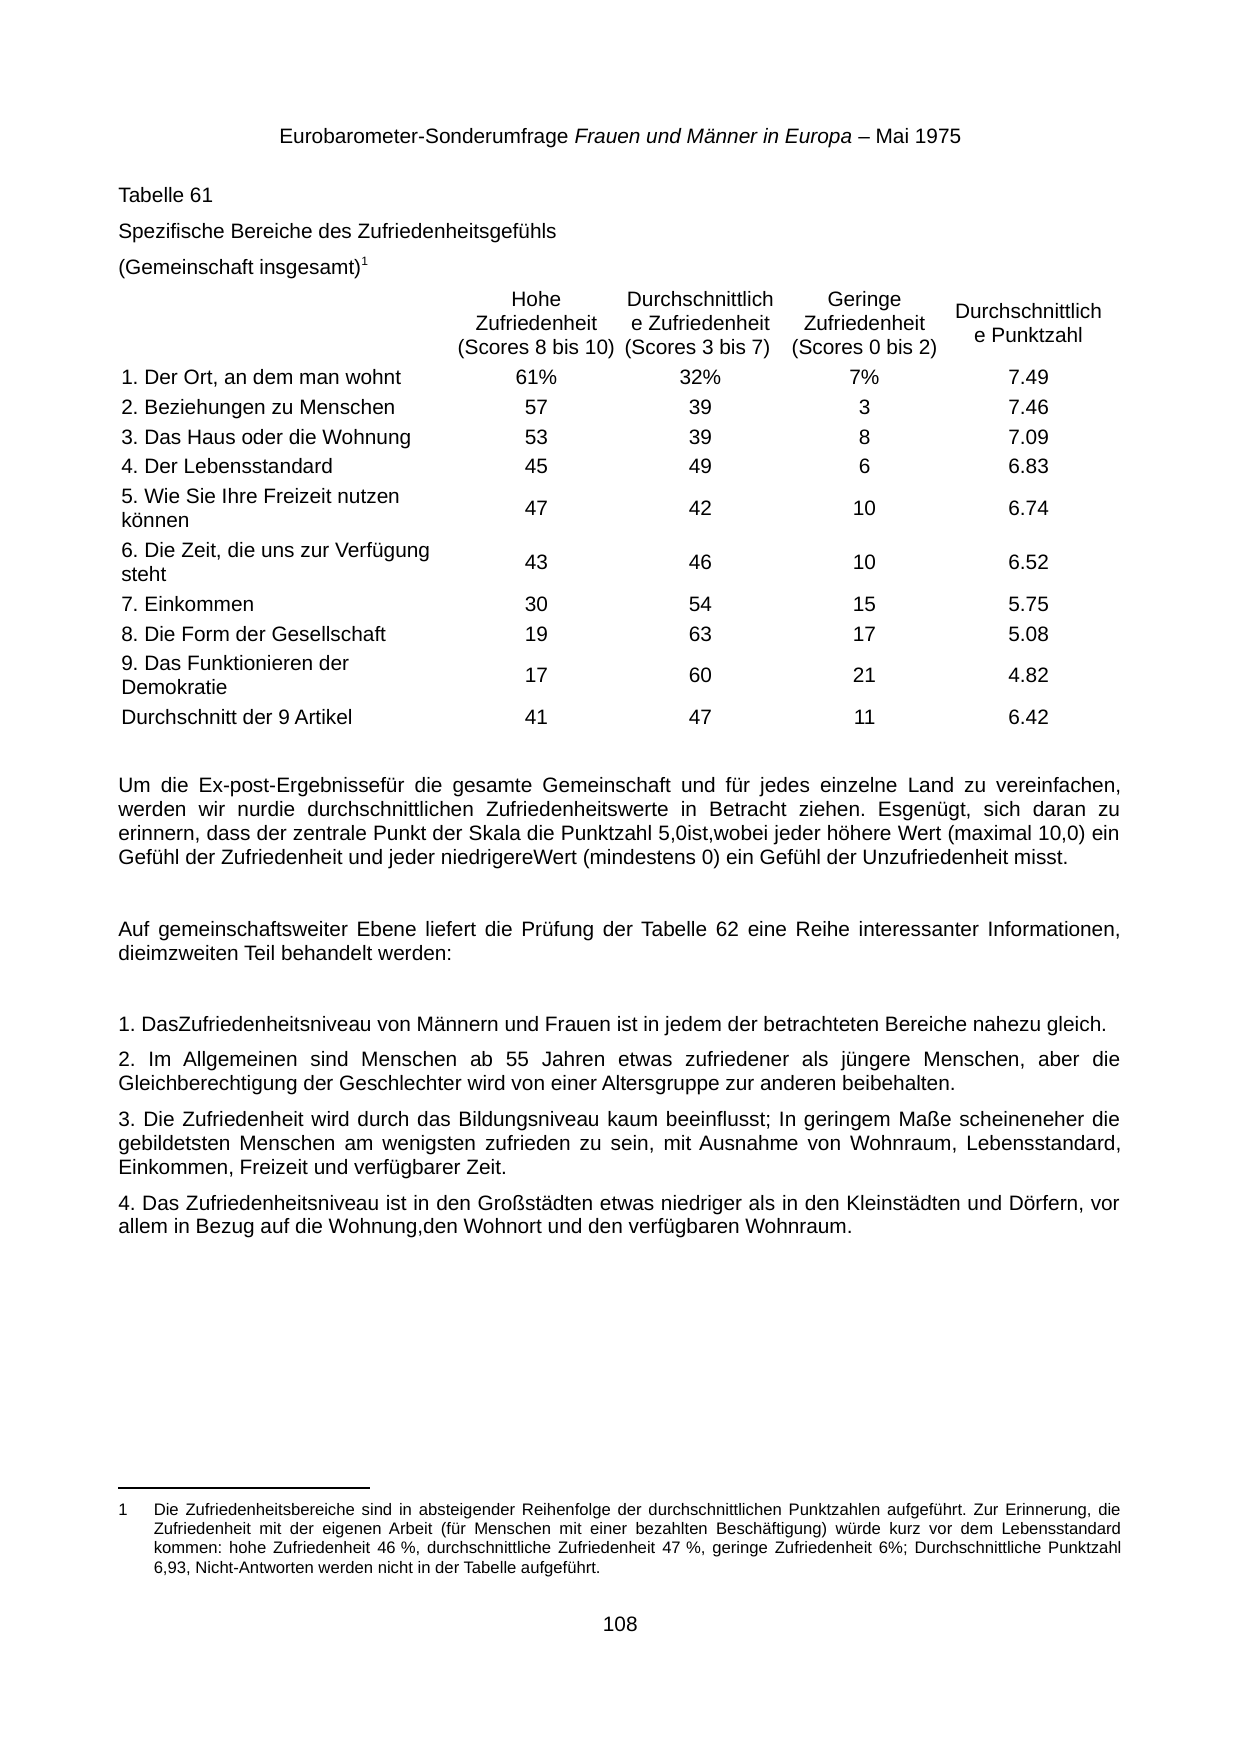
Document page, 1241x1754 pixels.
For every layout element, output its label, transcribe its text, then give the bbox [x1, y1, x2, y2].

text Tabelle 61 [118, 183, 1122, 207]
table_header Durchschnittliche Punktzahl [946, 284, 1110, 362]
table_cell 6,42 [946, 702, 1110, 732]
text Die Zufriedenheitsbereiche sind in absteigender Reihenfolge der durchschnittlichen Punktzahlen aufgeführt. Zur Erinnerung, die Zufriedenheit mit der eigenen Arbeit (für Menschen mit einer bezahlten Beschäftigung) würde kurz vor dem Lebensstandard kommen: hohe Zufriedenheit 46 %, durchschnittliche Zufriedenheit 47 %, geringe Zufriedenheit 6%; Durchschnittliche Punktzahl 6,93, Nicht-Antworten werden nicht in der Tabelle aufgeführt. [118, 1500, 1122, 1577]
table_cell 46 [618, 535, 782, 589]
table_cell 39 [618, 422, 782, 451]
table_cell 6,83 [946, 451, 1110, 481]
table_header [118, 284, 454, 362]
table_cell 3. Das Haus oder die Wohnung [118, 422, 454, 451]
table_cell 3 [782, 392, 946, 422]
table_cell 8 [782, 422, 946, 451]
table_cell 17 [782, 619, 946, 648]
table_cell 54 [618, 589, 782, 618]
table_cell 6,74 [946, 481, 1110, 535]
table_cell 10 [782, 535, 946, 589]
table_cell 5,08 [946, 619, 1110, 648]
table_cell 6. Die Zeit, die uns zur Verfügung steht [118, 535, 454, 589]
table_cell 15 [782, 589, 946, 618]
table_cell 47 [454, 481, 618, 535]
table_cell 4. Der Lebensstandard [118, 451, 454, 481]
table_cell 60 [618, 648, 782, 702]
table_cell 61% [454, 362, 618, 392]
table_cell 1. Der Ort, an dem man wohnt [118, 362, 454, 392]
table_cell 7. Einkommen [118, 589, 454, 618]
text Auf gemeinschaftsweiter Ebene liefert die Prüfung der Tabelle 62 eine Reihe interessanter Informationen, dieimzweiten Teil behandelt werden: [118, 916, 1122, 964]
text 4. Das Zufriedenheitsniveau ist in den Großstädten etwas niedriger als in den Kleinstädten und Dörfern, vor allem in Bezug auf die Wohnung,den Wohnort und den verfügbaren Wohnraum. [118, 1190, 1122, 1238]
table_cell 10 [782, 481, 946, 535]
table_cell 6 [782, 451, 946, 481]
text 2. Im Allgemeinen sind Menschen ab 55 Jahren etwas zufriedener als jüngere Menschen, aber die Gleichberechtigung der Geschlechter wird von einer Altersgruppe zur anderen beibehalten. [118, 1047, 1122, 1095]
text Um die Ex-post-Ergebnissefür die gesamte Gemeinschaft und für jedes einzelne Land zu vereinfachen, werden wir nurdie durchschnittlichen Zufriedenheitswerte in Betracht ziehen. Esgenügt, sich daran zu erinnern, dass der zentrale Punkt der Skala die Punktzahl 5,0ist,wobei jeder höhere Wert (maximal 10,0) ein Gefühl der Zufriedenheit und jeder niedrigereWert (mindestens 0) ein Gefühl der Unzufriedenheit misst. [118, 773, 1122, 869]
text Spezifische Bereiche des Zufriedenheitsgefühls [118, 219, 1122, 243]
table_cell 4,82 [946, 648, 1110, 702]
table_cell 17 [454, 648, 618, 702]
table_cell 53 [454, 422, 618, 451]
table_cell 49 [618, 451, 782, 481]
table_cell 9. Das Funktionieren der Demokratie [118, 648, 454, 702]
table_cell 57 [454, 392, 618, 422]
table_cell 7,09 [946, 422, 1110, 451]
table_cell 39 [618, 392, 782, 422]
table_cell 41 [454, 702, 618, 732]
text (Gemeinschaft insgesamt) [118, 254, 1122, 278]
table_cell 47 [618, 702, 782, 732]
text 1. DasZufriedenheitsniveau von Männern und Frauen ist in jedem der betrachteten Bereiche nahezu gleich. [118, 1012, 1122, 1036]
table_cell Durchschnitt der 9 Artikel [118, 702, 454, 732]
table_cell 19 [454, 619, 618, 648]
table_cell 43 [454, 535, 618, 589]
table_cell 2. Beziehungen zu Menschen [118, 392, 454, 422]
table_cell 63 [618, 619, 782, 648]
table_cell 11 [782, 702, 946, 732]
table_cell 45 [454, 451, 618, 481]
table_cell 32% [618, 362, 782, 392]
table_cell 6,52 [946, 535, 1110, 589]
table_cell 21 [782, 648, 946, 702]
table_cell 8. Die Form der Gesellschaft [118, 619, 454, 648]
table_cell 7,46 [946, 392, 1110, 422]
table_cell 30 [454, 589, 618, 618]
table_cell 5. Wie Sie Ihre Freizeit nutzen können [118, 481, 454, 535]
table_header Hohe Zufriedenheit (Scores 8 bis 10) [454, 284, 618, 362]
table_header Geringe Zufriedenheit (Scores 0 bis 2) [782, 284, 946, 362]
table_header Durchschnittliche Zufriedenheit (Scores 3 bis 7) [618, 284, 782, 362]
text 3. Die Zufriedenheit wird durch das Bildungsniveau kaum beeinflusst; In geringem Maße scheineneher die gebildetsten Menschen am wenigsten zufrieden zu sein, mit Ausnahme von Wohnraum, Lebensstandard, Einkommen, Freizeit und verfügbarer Zeit. [118, 1107, 1122, 1179]
table_cell 7,49 [946, 362, 1110, 392]
table_cell 5,75 [946, 589, 1110, 618]
table_cell 42 [618, 481, 782, 535]
table_cell 7% [782, 362, 946, 392]
